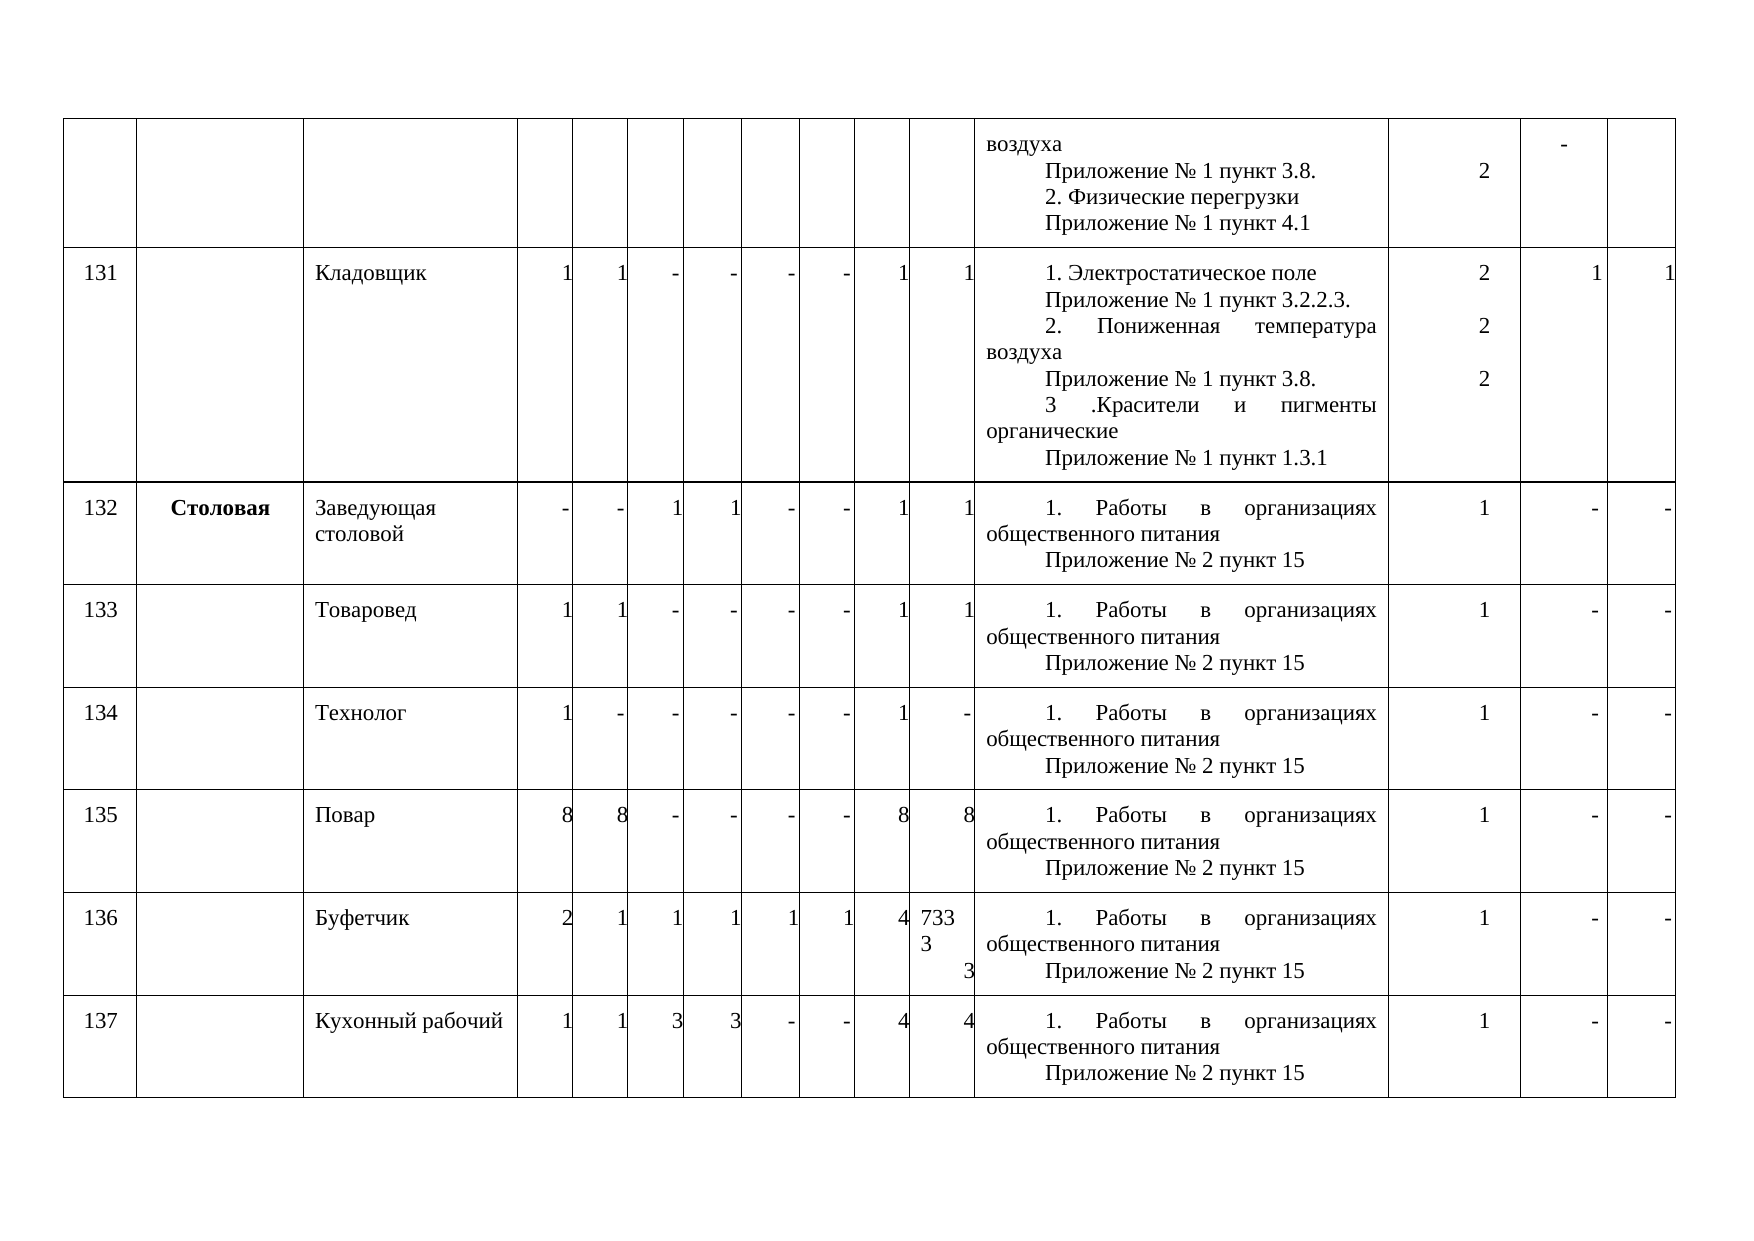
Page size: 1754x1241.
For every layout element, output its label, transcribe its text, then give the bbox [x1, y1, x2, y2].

table_cell 1 [1389, 688, 1520, 789]
table_cell - [684, 688, 741, 789]
table_cell 1 [855, 248, 909, 481]
table_cell 1. Электростатическое поле Приложение № 1 пункт 3.2.2.3. 2. Пониженная температура воздуха Приложение № 1 пункт 3.8. 3 .Красители и пигменты органические Приложение № 1 пункт 1.3.1 [975, 248, 1388, 481]
table_cell 1 [1521, 248, 1607, 481]
table_cell 1 [742, 893, 799, 994]
table_cell 2 2 2 [1389, 248, 1520, 481]
table_cell Заведующая столовой [304, 483, 517, 584]
table_cell - [910, 119, 974, 247]
table_cell [137, 119, 303, 247]
table_cell 7333 3 [910, 893, 974, 994]
table_cell - [684, 790, 741, 892]
table_cell [64, 119, 136, 247]
table_cell 1. Работы в организациях общественного питания Приложение № 2 пункт 15 [975, 996, 1388, 1097]
table_cell - [910, 688, 974, 789]
table_cell - [742, 119, 799, 247]
table_cell [137, 248, 303, 481]
table_cell Кухонный рабочий [304, 996, 517, 1097]
table_cell 1 [910, 585, 974, 687]
table_cell [137, 996, 303, 1097]
table_cell 1 [628, 483, 683, 584]
table_cell 1 [573, 248, 627, 481]
table_cell 1 [1389, 585, 1520, 687]
table_cell 135 [64, 790, 136, 892]
table_cell - [1608, 790, 1675, 892]
table_cell [304, 119, 517, 247]
table_cell - [742, 585, 799, 687]
table_cell Товаровед [304, 585, 517, 687]
table_cell - [684, 119, 741, 247]
table_cell - [1608, 483, 1675, 584]
table_cell 1 [910, 483, 974, 584]
table_cell 1 [573, 585, 627, 687]
table_cell - [742, 483, 799, 584]
table_cell [518, 119, 572, 247]
table_cell - [628, 688, 683, 789]
table_cell - [573, 483, 627, 584]
table_cell - [628, 585, 683, 687]
table_cell - [1608, 585, 1675, 687]
table_cell [137, 893, 303, 994]
table_cell - [800, 248, 854, 481]
table_cell 1. Работы в организациях общественного питания Приложение № 2 пункт 15 [975, 688, 1388, 789]
table_cell 1 [684, 483, 741, 584]
table_cell - [1521, 893, 1607, 994]
table_cell 134 [64, 688, 136, 789]
table_cell - [800, 585, 854, 687]
table_cell 2 [518, 893, 572, 994]
table_cell 1 [1389, 790, 1520, 892]
table_cell [137, 585, 303, 687]
table_cell 1 [855, 585, 909, 687]
table_cell - [1521, 996, 1607, 1097]
table_cell - [742, 688, 799, 789]
table_cell 3 [628, 996, 683, 1097]
table_cell 8 [855, 790, 909, 892]
table_cell [855, 119, 909, 247]
table_cell 8 [910, 790, 974, 892]
table_cell 1 [573, 996, 627, 1097]
table_cell 1 [518, 996, 572, 1097]
table_cell 1 [855, 688, 909, 789]
table_cell 1 [518, 585, 572, 687]
table_cell 137 [64, 996, 136, 1097]
table_cell - [742, 248, 799, 481]
table_cell 1. Работы в организациях общественного питания Приложение № 2 пункт 15 [975, 585, 1388, 687]
table_cell 1 [855, 483, 909, 584]
table_cell - [800, 688, 854, 789]
table_cell воздуха Приложение № 1 пункт 3.8. 2. Физические перегрузки Приложение № 1 пункт 4.1 [975, 119, 1388, 247]
table_cell - [628, 248, 683, 481]
table_cell - [684, 248, 741, 481]
table_cell - [1608, 119, 1675, 247]
table_cell Буфетчик [304, 893, 517, 994]
table_cell 1 [573, 893, 627, 994]
table_cell [137, 688, 303, 789]
table_cell 8 [518, 790, 572, 892]
table_cell - [628, 119, 683, 247]
table_cell 1 [1608, 248, 1675, 481]
table_cell - [800, 996, 854, 1097]
table_cell Повар [304, 790, 517, 892]
table_cell 2 [1389, 119, 1520, 247]
table_cell - [742, 790, 799, 892]
table_cell 1 [518, 248, 572, 481]
table_cell - [518, 483, 572, 584]
table_cell - [1521, 790, 1607, 892]
table_cell - [684, 585, 741, 687]
table_cell 1 [628, 893, 683, 994]
table_cell 3 [684, 996, 741, 1097]
table_cell 132 [64, 483, 136, 584]
table_cell 1. Работы в организациях общественного питания Приложение № 2 пункт 15 [975, 893, 1388, 994]
table_cell Кладовщик [304, 248, 517, 481]
table_cell - [573, 688, 627, 789]
table_cell 1 [1389, 893, 1520, 994]
table_cell - [1608, 688, 1675, 789]
table_cell 133 [64, 585, 136, 687]
table_cell 1 [684, 893, 741, 994]
table_cell - [573, 119, 627, 247]
table_cell 1. Работы в организациях общественного питания Приложение № 2 пункт 15 [975, 483, 1388, 584]
table_cell 1. Работы в организациях общественного питания Приложение № 2 пункт 15 [975, 790, 1388, 892]
table_cell [137, 790, 303, 892]
table_cell - [1521, 688, 1607, 789]
table_cell Столовая [137, 483, 303, 584]
table_cell - [1608, 893, 1675, 994]
table_cell 1 [800, 893, 854, 994]
table_cell - [742, 996, 799, 1097]
table_cell - [800, 119, 854, 247]
table_cell 4 [855, 996, 909, 1097]
table_cell 136 [64, 893, 136, 994]
table_cell Технолог [304, 688, 517, 789]
table_cell 131 [64, 248, 136, 481]
table_cell 1 [1389, 483, 1520, 584]
table_cell - [1608, 996, 1675, 1097]
table_cell [1521, 119, 1607, 247]
table_cell 4 [855, 893, 909, 994]
table_cell 4 [910, 996, 974, 1097]
table_cell - [1521, 483, 1607, 584]
table_cell 1 [910, 248, 974, 481]
table_cell - [1521, 585, 1607, 687]
table_cell 1 [518, 688, 572, 789]
table_cell - [800, 790, 854, 892]
table_cell - [628, 790, 683, 892]
table_cell - [800, 483, 854, 584]
table_cell 8 [573, 790, 627, 892]
table_cell 1 [1389, 996, 1520, 1097]
